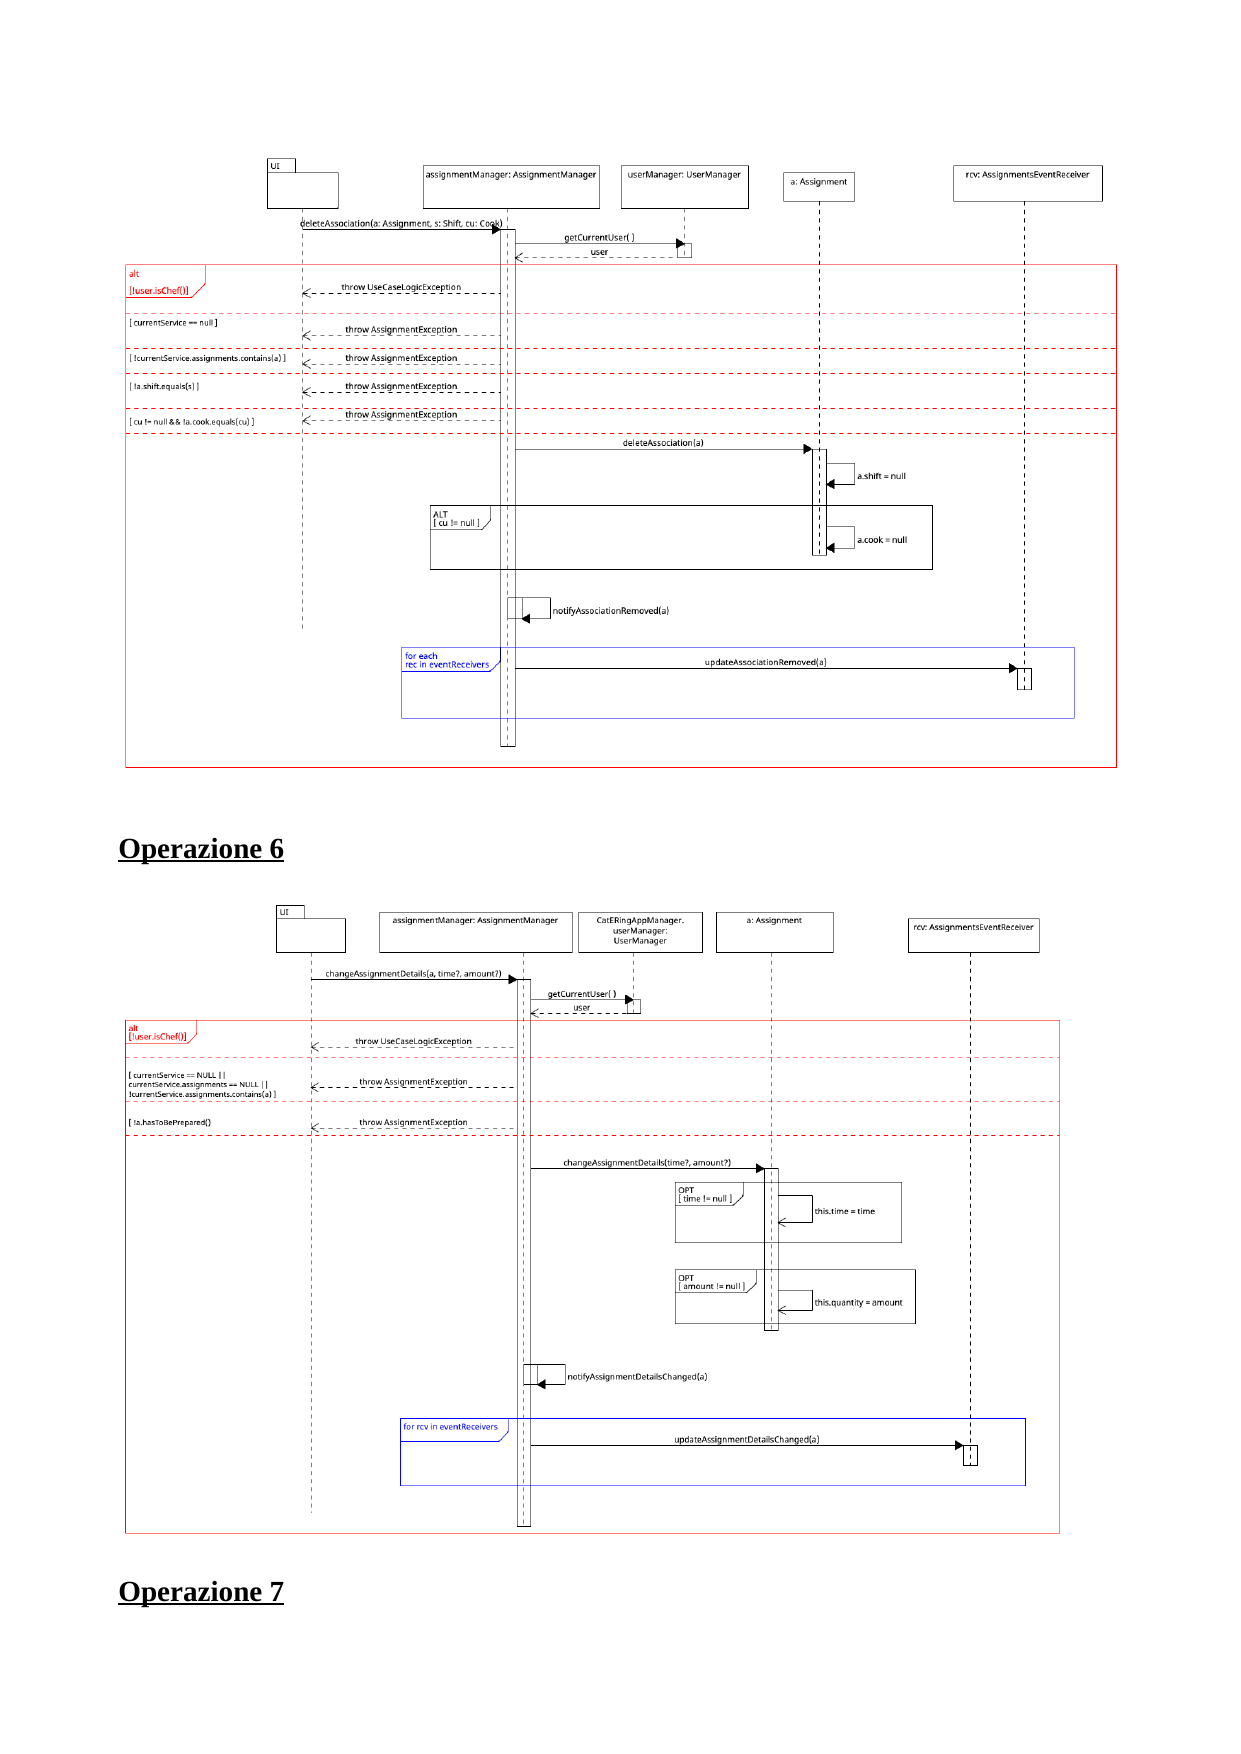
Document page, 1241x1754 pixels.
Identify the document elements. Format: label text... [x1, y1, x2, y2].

picture [118, 151, 1123, 774]
text Operazione 7 [118, 1574, 1122, 1608]
text Operazione 6 [118, 831, 1122, 865]
picture [118, 898, 1065, 1546]
